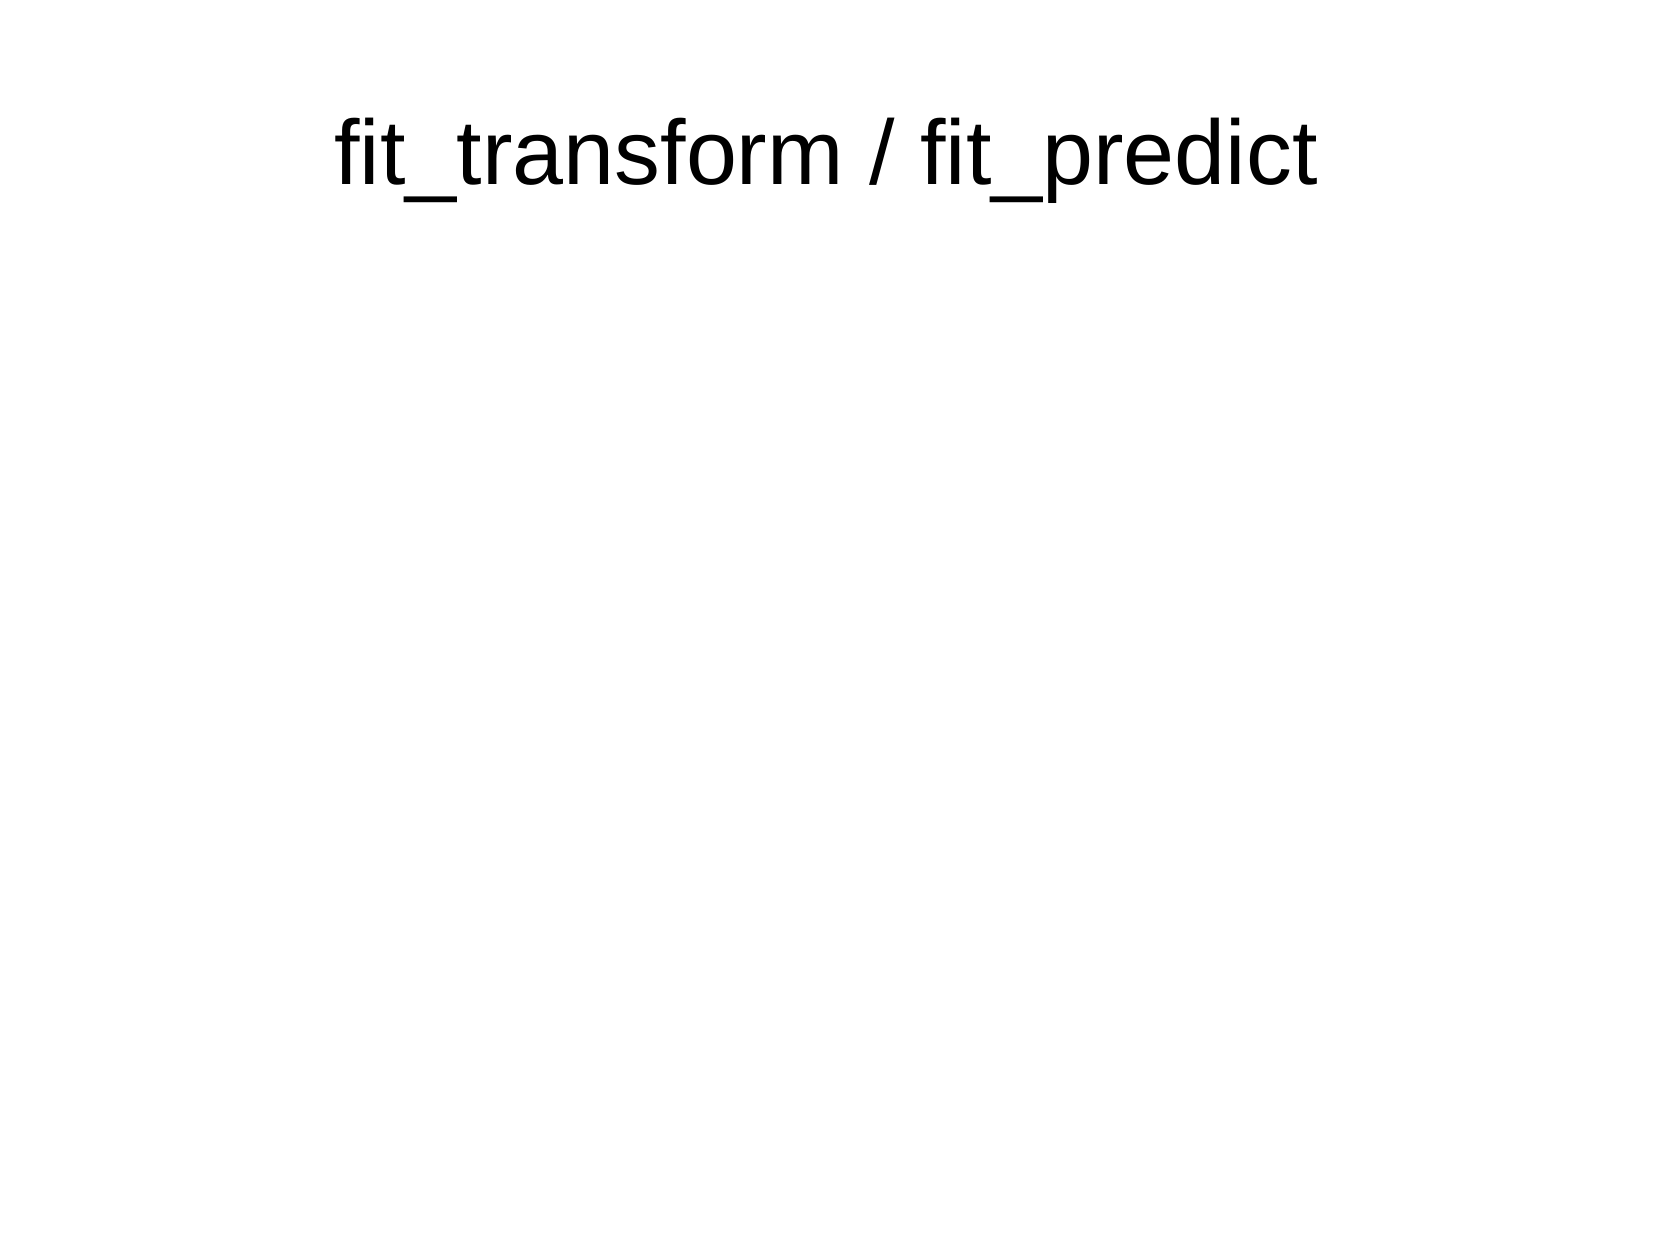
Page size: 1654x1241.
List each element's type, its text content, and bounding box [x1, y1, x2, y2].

title fit_transform / fit_predict [82, 49, 1571, 257]
